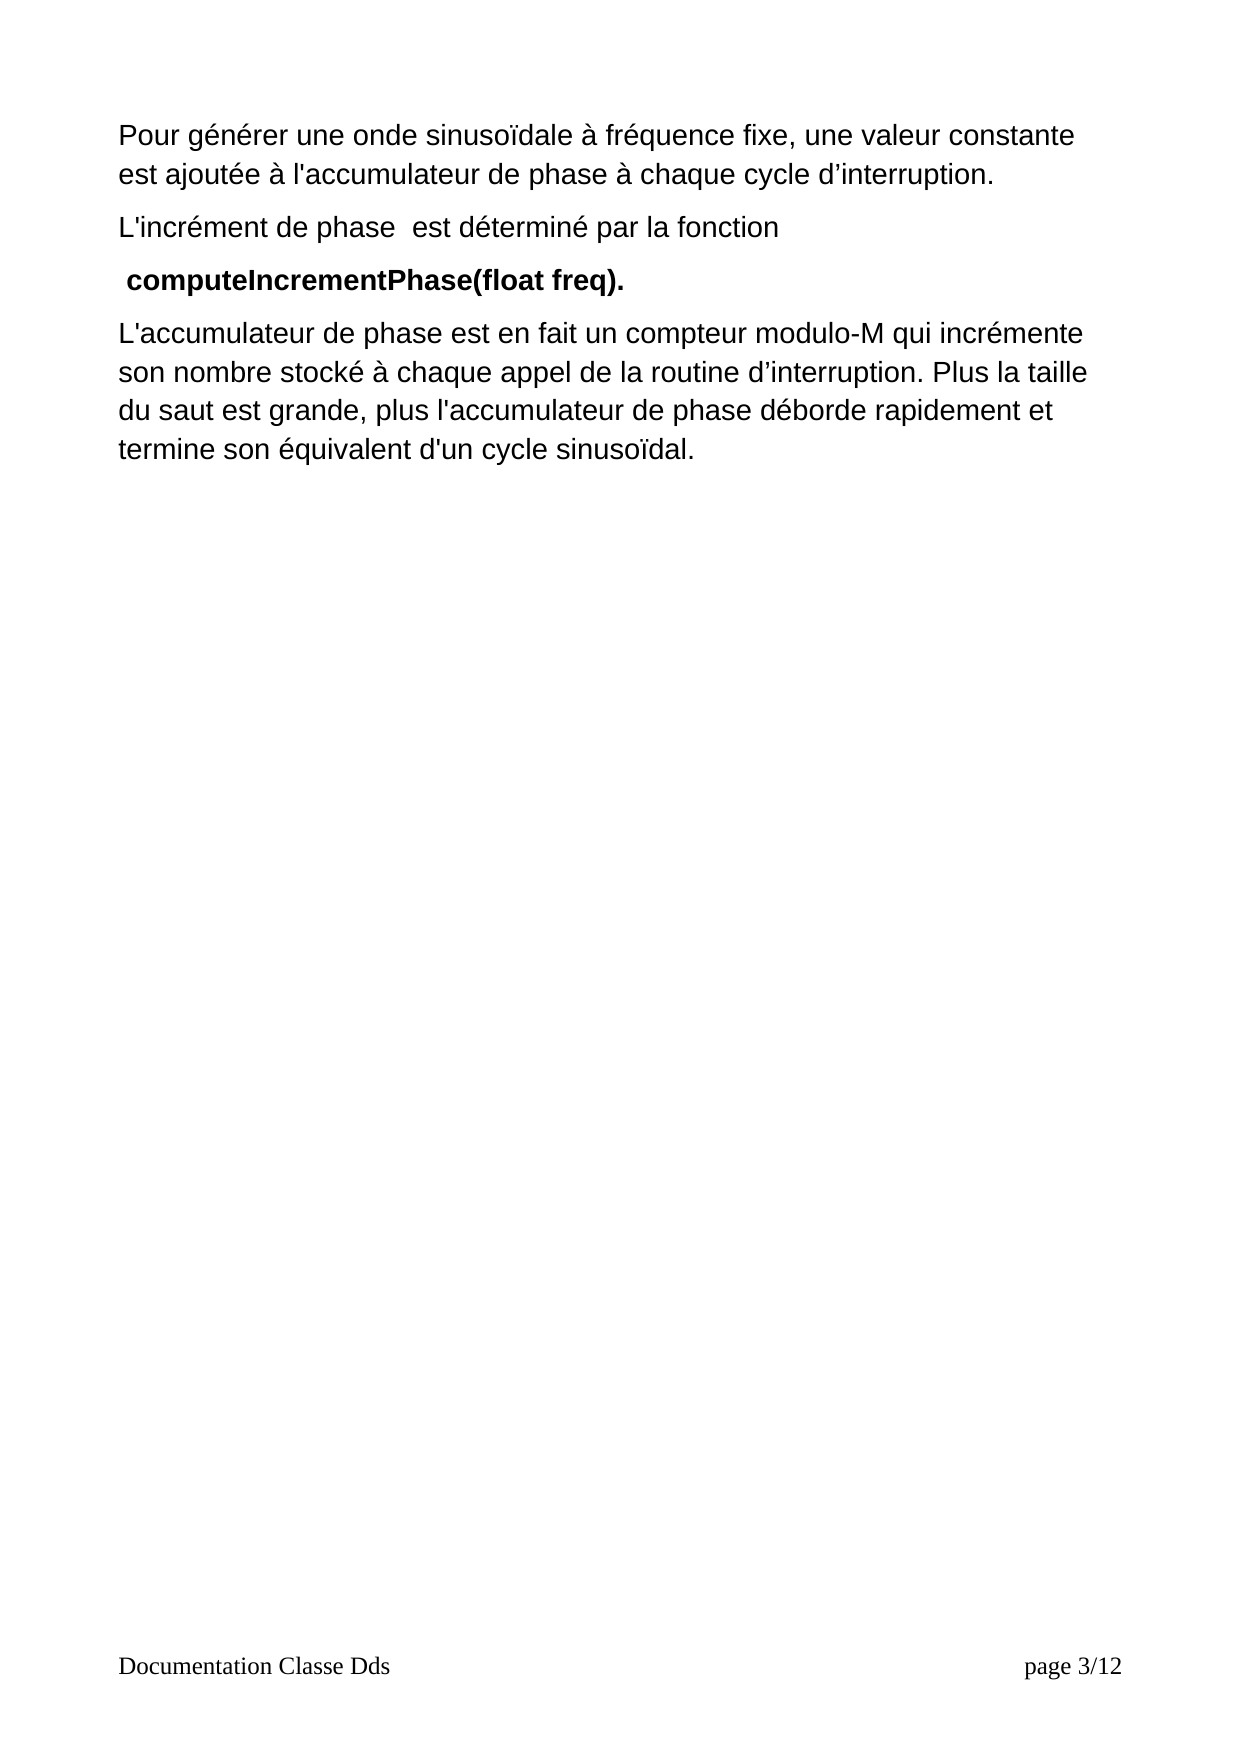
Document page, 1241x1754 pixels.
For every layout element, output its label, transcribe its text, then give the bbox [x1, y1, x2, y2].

text L'accumulateur de phase est en fait un compteur modulo-M qui incrémente son nombre stocké à chaque appel de la routine d’interruption. Plus la taille du saut est grande, plus l'accumulateur de phase déborde rapidement et termine son équivalent d'un cycle sinusoïdal. [118, 316, 1122, 465]
text Pour générer une onde sinusoïdale à fréquence fixe, une valeur constante est ajoutée à l'accumulateur de phase à chaque cycle d’interruption. [118, 118, 1122, 190]
text L'incrément de phase est déterminé par la fonction [118, 210, 1122, 243]
text computeIncrementPhase(float freq). [118, 263, 1122, 296]
